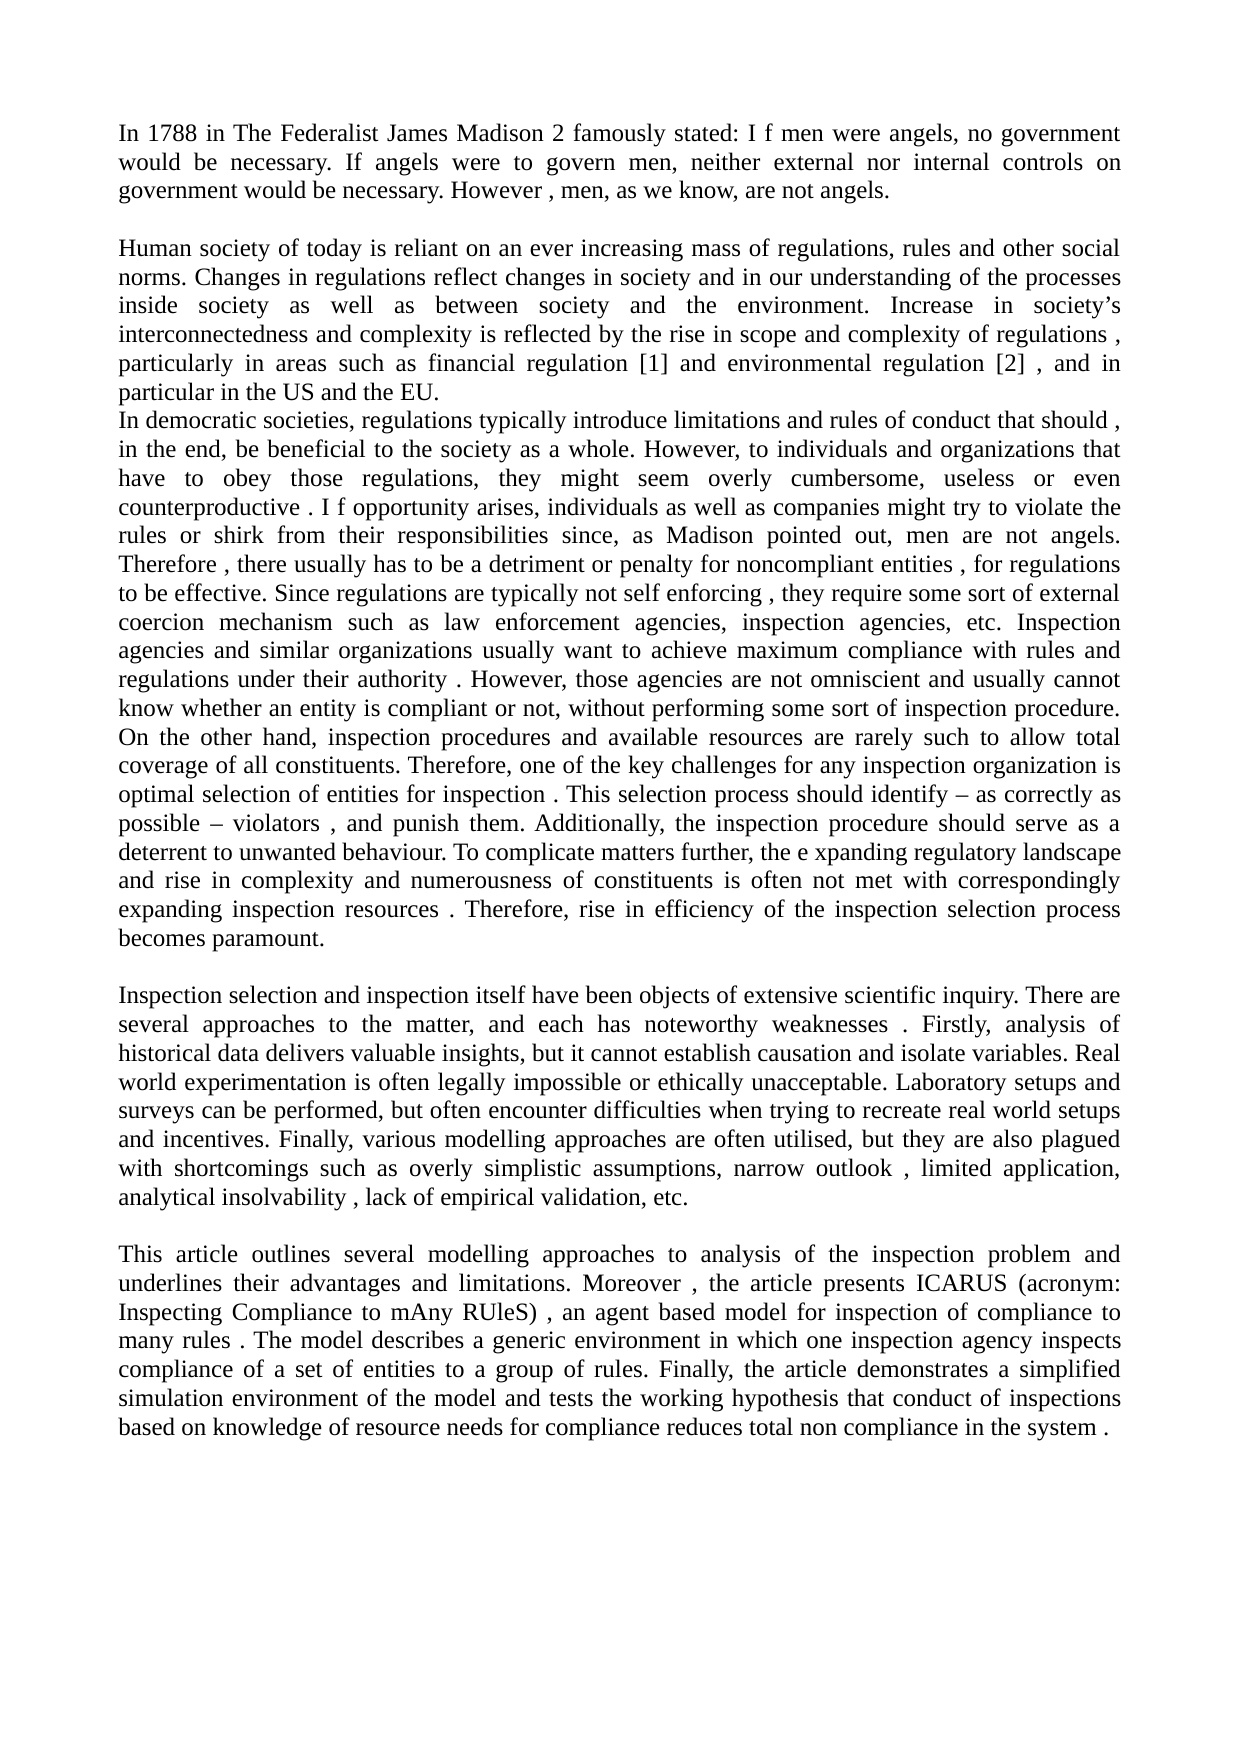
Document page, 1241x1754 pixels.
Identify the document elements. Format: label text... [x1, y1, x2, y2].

text Human society of today is reliant on an ever increasing mass of regulations, rules and other social norms. Changes in regulations reflect changes in society and in our understanding of the processes inside society as well as between society and the environment. Increase in society’s interconnectedness and complexity is reflected by the rise in scope and complexity of regulations , particularly in areas such as financial regulation [1] and environmental regulation [2] , and in particular in the US and the EU. [118, 233, 1122, 406]
text This article outlines several modelling approaches to analysis of the inspection problem and underlines their advantages and limitations. Moreover , the article presents ICARUS (acronym: Inspecting Compliance to mAny RUleS) , an agent based model for inspection of compliance to many rules . The model describes a generic environment in which one inspection agency inspects compliance of a set of entities to a group of rules. Finally, the article demonstrates a simplified simulation environment of the model and tests the working hypothesis that conduct of inspections based on knowledge of resource needs for compliance reduces total non compliance in the system . [118, 1239, 1122, 1441]
text Inspection selection and inspection itself have been objects of extensive scientific inquiry. There are several approaches to the matter, and each has noteworthy weaknesses . Firstly, analysis of historical data delivers valuable insights, but it cannot establish causation and isolate variables. Real world experimentation is often legally impossible or ethically unacceptable. Laboratory setups and surveys can be performed, but often encounter difficulties when trying to recreate real world setups and incentives. Finally, various modelling approaches are often utilised, but they are also plagued with shortcomings such as overly simplistic assumptions, narrow outlook , limited application, analytical insolvability , lack of empirical validation, etc. [118, 981, 1122, 1211]
text In democratic societies, regulations typically introduce limitations and rules of conduct that should , in the end, be beneficial to the society as a whole. However, to individuals and organizations that have to obey those regulations, they might seem overly cumbersome, useless or even counterproductive . I f opportunity arises, individuals as well as companies might try to violate the rules or shirk from their responsibilities since, as Madison pointed out, men are not angels. Therefore , there usually has to be a detriment or penalty for noncompliant entities , for regulations to be effective. Since regulations are typically not self enforcing , they require some sort of external coercion mechanism such as law enforcement agencies, inspection agencies, etc. Inspection agencies and similar organizations usually want to achieve maximum compliance with rules and regulations under their authority . However, those agencies are not omniscient and usually cannot know whether an entity is compliant or not, without performing some sort of inspection procedure. On the other hand, inspection procedures and available resources are rarely such to allow total coverage of all constituents. Therefore, one of the key challenges for any inspection organization is optimal selection of entities for inspection . This selection process should identify – as correctly as possible – violators , and punish them. Additionally, the inspection procedure should serve as a deterrent to unwanted behaviour. To complicate matters further, the e xpanding regulatory landscape and rise in complexity and numerousness of constituents is often not met with correspondingly expanding inspection resources . Therefore, rise in efficiency of the inspection selection process becomes paramount. [118, 406, 1122, 952]
text In 1788 in The Federalist James Madison 2 famously stated: I f men were angels, no government would be necessary. If angels were to govern men, neither external nor internal controls on government would be necessary. However , men, as we know, are not angels. [118, 118, 1122, 204]
